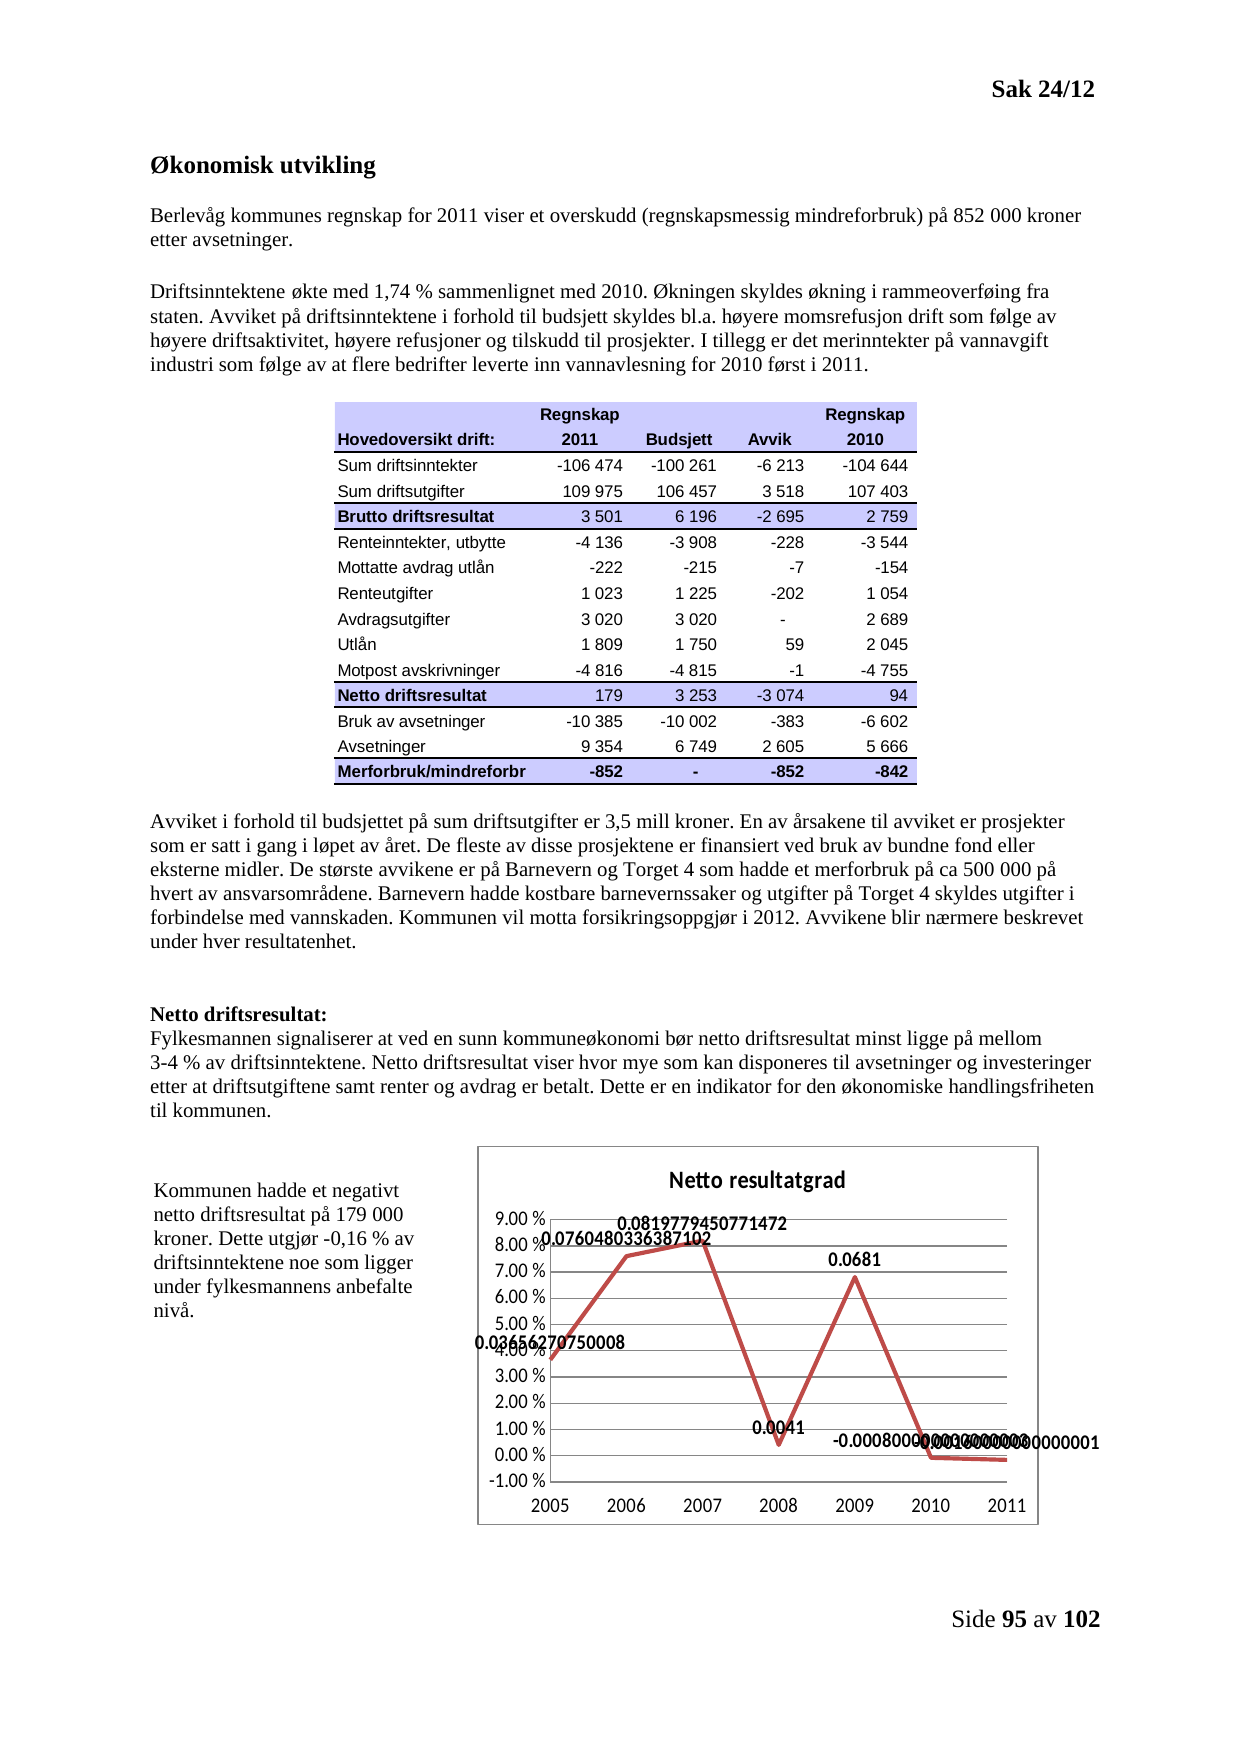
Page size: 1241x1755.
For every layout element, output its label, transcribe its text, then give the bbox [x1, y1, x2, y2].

text Økonomisk utvikling [150, 150, 1100, 179]
text Fylkesmannen signaliserer at ved en sunn kommuneøkonomi bør netto driftsresultat minst ligge på mellom [150, 1026, 1100, 1049]
text Avviket i forhold til budsjettet på sum driftsutgifter er 3,5 mill kroner. En av årsakene til avviket er prosjekter som er satt i gang i løpet av året. De fleste av disse prosjektene er finansiert ved bruk av bundne fond eller eksterne midler. De største avvikene er på Barnevern og Torget 4 som hadde et merforbruk på ca 500 000 på hvert av ansvarsområdene. Barnevern hadde kostbare barnevernssaker og utgifter på Torget 4 skyldes utgifter i forbindelse med vannskaden. Kommunen vil motta forsikringsoppgjør i 2012. Avvikene blir nærmere beskrevet under hver resultatenhet. [150, 809, 1100, 953]
text Berlevåg kommunes regnskap for 2011 viser et overskudd (regnskapsmessig mindreforbruk) på 852 000 kroner etter avsetninger. [150, 203, 1100, 251]
text Driftsinntektene økte med 1,74 % sammenlignet med 2010. Økningen skyldes økning i rammeoverføing fra staten. Avviket på driftsinntektene i forhold til budsjett skyldes bl.a. høyere momsrefusjon drift som følge av høyere driftsaktivitet, høyere refusjoner og tilskudd til prosjekter. I tillegg er det merinntekter på vannavgift industri som følge av at flere bedrifter leverte inn vannavlesning for 2010 først i 2011. [150, 275, 1100, 376]
text Netto driftsresultat: [150, 1001, 1100, 1026]
text Kommunen hadde et negativt netto driftsresultat på 179 000 kroner. Dette utgjør -0,16 % av driftsinntektene noe som ligger under fylkesmannens anbefalte nivå. [153, 1178, 436, 1322]
text 3-4 % av driftsinntektene. Netto driftsresultat viser hvor mye som kan disponeres til avsetninger og investeringer etter at driftsutgiftene samt renter og avdrag er betalt. Dette er en indikator for den økonomiske handlingsfriheten til kommunen. [150, 1049, 1100, 1122]
